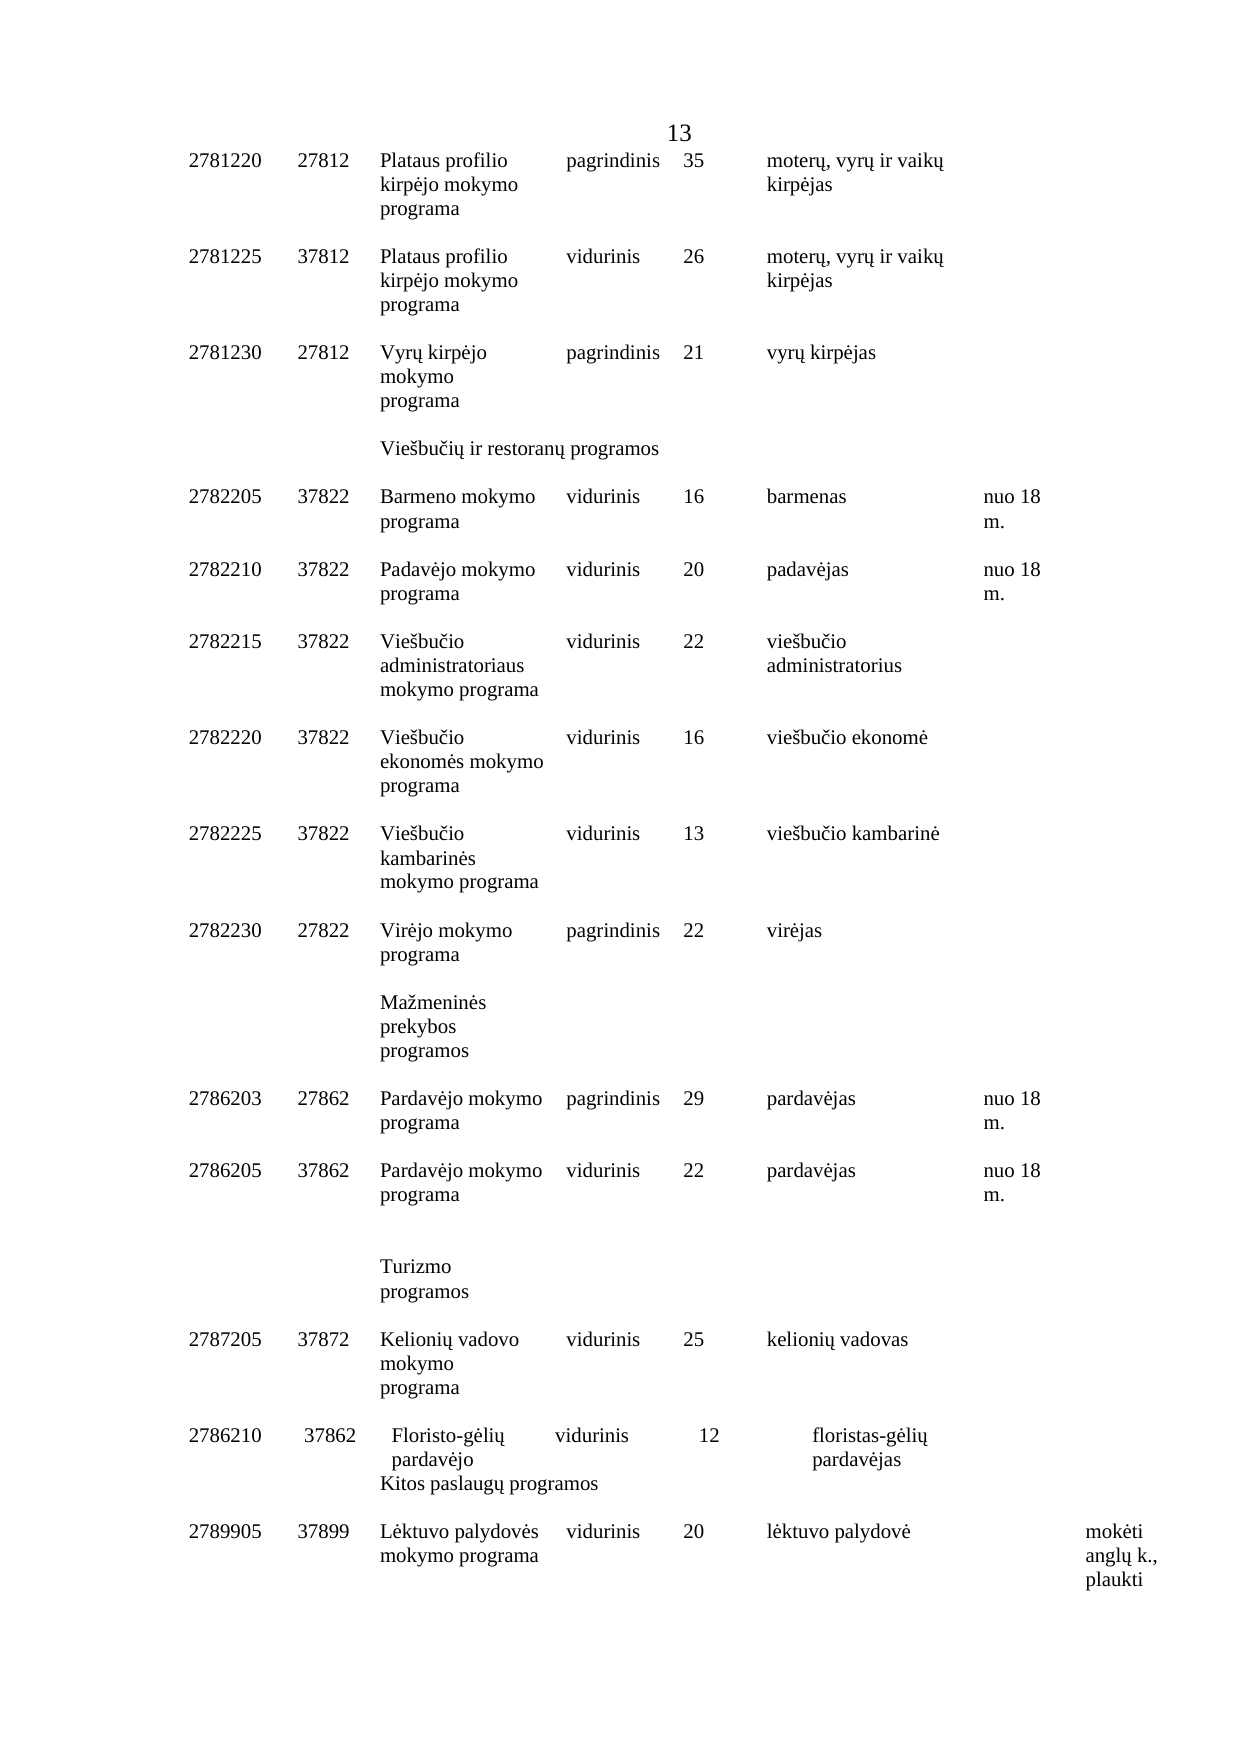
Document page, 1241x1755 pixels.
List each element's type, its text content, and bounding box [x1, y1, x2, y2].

table_cell [1176, 316, 1186, 340]
table_cell [555, 677, 672, 701]
table_cell [1074, 244, 1176, 292]
table_cell 2786210 [177, 1423, 293, 1471]
table_cell 27862 [286, 1086, 368, 1134]
table_cell [1074, 1471, 1176, 1495]
table_cell mokymo programa [369, 677, 555, 701]
table_cell 35 [672, 148, 755, 196]
table_cell [1074, 460, 1176, 484]
table_cell [672, 1134, 755, 1158]
table_cell Vyrų kirpėjo mokymo [369, 340, 555, 388]
table_cell 37822 [286, 629, 368, 677]
table_cell [1186, 1230, 1204, 1254]
table_cell [1186, 1375, 1204, 1399]
table_cell [672, 894, 755, 918]
table_cell [672, 1543, 755, 1591]
table_cell [972, 1543, 1074, 1591]
table_cell Padavėjo mokymo programa [369, 557, 555, 605]
table_cell 2786205 [177, 1158, 286, 1206]
table_cell [972, 1375, 1074, 1399]
table_cell [1074, 1399, 1176, 1423]
table_cell [555, 1134, 672, 1158]
table_cell programa [369, 1375, 555, 1399]
table_cell [1186, 797, 1204, 821]
table_cell nuo 18 m. [972, 1086, 1074, 1134]
table_cell [369, 966, 555, 990]
table_cell [1074, 821, 1176, 845]
table_cell [755, 677, 972, 701]
table_cell [555, 1230, 672, 1254]
table_cell [286, 1399, 368, 1423]
table_cell [1176, 797, 1186, 821]
table_cell [1176, 557, 1186, 605]
table_cell [1176, 485, 1186, 533]
table_cell [1074, 485, 1176, 533]
table_cell [369, 605, 555, 629]
table_cell 27812 [286, 340, 368, 388]
table_cell [1186, 1519, 1204, 1543]
table_cell Plataus profilio kirpėjo mokymo programa [369, 244, 555, 316]
table_cell [1074, 220, 1176, 244]
table_cell [1176, 1543, 1186, 1591]
table_cell [972, 677, 1074, 701]
table_cell kelionių vadovas [755, 1327, 972, 1375]
table_cell [286, 966, 368, 990]
table_cell [1074, 1255, 1176, 1303]
table_cell [1074, 1495, 1176, 1519]
table_cell Pardavėjo mokymo programa [369, 1086, 555, 1134]
table_cell [672, 412, 755, 436]
table_cell [755, 749, 972, 797]
table_cell [672, 990, 755, 1062]
table_cell 20 [672, 1519, 755, 1543]
table_cell padavėjas [755, 557, 972, 605]
table_cell Virėjo mokymo programa [369, 918, 555, 966]
table_cell [755, 316, 972, 340]
table_cell [1176, 1062, 1186, 1086]
table_cell [1176, 412, 1186, 436]
table_cell [177, 845, 286, 893]
table_cell [672, 1375, 755, 1399]
table_cell viešbučio kambarinė [755, 821, 972, 845]
table_cell [555, 460, 672, 484]
table_cell [286, 1543, 368, 1591]
table_cell 29 [672, 1086, 755, 1134]
table_cell [177, 196, 286, 220]
table_cell barmenas [755, 485, 972, 533]
table_cell [286, 797, 368, 821]
table_cell [286, 388, 368, 412]
table_cell vidurinis [555, 725, 672, 749]
table_cell [1176, 990, 1186, 1062]
table_cell [972, 388, 1074, 412]
table_cell [286, 460, 368, 484]
table_cell [286, 1375, 368, 1399]
table_cell 37899 [286, 1519, 368, 1543]
table_cell [369, 533, 555, 557]
table_cell Lėktuvo palydovės mokymo programa [369, 1519, 555, 1591]
table_cell 37822 [286, 485, 368, 533]
table_cell [369, 316, 555, 340]
table_cell [177, 701, 286, 725]
table_cell [286, 749, 368, 797]
table_cell nuo 18 m. [972, 485, 1074, 533]
table_cell [1186, 749, 1204, 797]
table_cell [1074, 316, 1176, 340]
table_cell [369, 220, 555, 244]
table_cell pagrindinis [555, 148, 672, 196]
table_cell [1176, 1206, 1186, 1230]
table_cell pagrindinis [555, 918, 672, 966]
table_cell vidurinis [555, 629, 672, 677]
table_cell [369, 797, 555, 821]
table_cell nuo 18 m. [972, 1158, 1074, 1206]
table_cell floristas-gėlių pardavėjas [801, 1423, 964, 1471]
table_cell moterų, vyrų ir vaikų kirpėjas [755, 244, 972, 292]
table_cell [177, 677, 286, 701]
table_cell [972, 1519, 1074, 1543]
table_cell [1074, 148, 1176, 196]
table_cell [1074, 1086, 1176, 1134]
table_cell [972, 436, 1074, 460]
table_cell [1186, 1086, 1204, 1134]
table_cell [972, 244, 1074, 292]
table_cell [1176, 1158, 1186, 1206]
table_cell 37822 [286, 557, 368, 605]
table_cell [755, 292, 972, 316]
table_cell 2789905 [177, 1519, 286, 1543]
table_cell 37812 [286, 244, 368, 292]
table_cell [1186, 220, 1204, 244]
table_cell [972, 966, 1074, 990]
table_cell [1074, 1062, 1176, 1086]
table_cell [1176, 749, 1186, 797]
table_cell 25 [672, 1327, 755, 1375]
table_cell [1176, 1134, 1186, 1158]
table_cell [1074, 918, 1176, 966]
table_cell [555, 1303, 672, 1327]
table_cell [177, 533, 286, 557]
table_cell pardavėjas [755, 1158, 972, 1206]
table_cell [1176, 821, 1186, 845]
table_cell [1074, 725, 1176, 749]
table_cell [177, 1543, 286, 1591]
table_cell [177, 460, 286, 484]
table_cell [1176, 1230, 1186, 1254]
table_cell [555, 1399, 672, 1423]
table_cell [972, 749, 1074, 797]
table_cell programa [369, 388, 555, 412]
table_cell [286, 605, 368, 629]
table_cell [1176, 629, 1186, 677]
table_cell [672, 460, 755, 484]
table_cell vidurinis [555, 557, 672, 605]
table_cell Mažmeninės prekybos programos [369, 990, 555, 1062]
table_cell [1074, 1230, 1176, 1254]
table_cell [755, 966, 972, 990]
table_cell [1186, 894, 1204, 918]
table_cell vidurinis [544, 1423, 687, 1471]
table_cell [177, 1134, 286, 1158]
table_cell [555, 1206, 672, 1230]
table_cell [177, 894, 286, 918]
table_cell [755, 220, 972, 244]
table_cell [555, 1543, 672, 1591]
table_cell [972, 340, 1074, 388]
table_cell 2787205 [177, 1327, 286, 1375]
table_cell Viešbučių ir restoranų programos [369, 436, 972, 460]
table_cell [1186, 485, 1204, 533]
table_cell [1074, 388, 1176, 412]
table_cell [972, 148, 1074, 196]
table_cell [672, 196, 755, 220]
table_cell [1186, 629, 1204, 677]
table_cell [755, 1062, 972, 1086]
table_cell [1186, 1158, 1204, 1206]
table_cell [177, 797, 286, 821]
table_cell [177, 1375, 286, 1399]
table_cell 13 [672, 821, 755, 845]
table_cell [972, 292, 1074, 316]
table_cell [177, 388, 286, 412]
table_cell [1186, 966, 1204, 990]
table_cell [286, 894, 368, 918]
table_cell [1176, 292, 1186, 316]
table_cell viešbučio ekonomė [755, 725, 972, 749]
table_cell [672, 605, 755, 629]
table_cell [555, 1062, 672, 1086]
table_cell 37862 [293, 1423, 380, 1471]
table_cell [286, 1062, 368, 1086]
table_cell [1176, 966, 1186, 990]
table_cell [755, 1303, 972, 1327]
table_cell [755, 460, 972, 484]
table_cell [1186, 1495, 1204, 1519]
table_cell [286, 1134, 368, 1158]
table_cell [672, 220, 755, 244]
table_cell [286, 1495, 368, 1519]
table_cell [1186, 316, 1204, 340]
table_cell [555, 701, 672, 725]
table_cell [369, 1230, 555, 1254]
table_cell [755, 388, 972, 412]
table_cell [972, 316, 1074, 340]
table_cell [672, 292, 755, 316]
table_cell [177, 1399, 286, 1423]
table_cell [369, 1495, 555, 1519]
table_cell [1074, 1375, 1176, 1399]
table_cell [286, 412, 368, 436]
table_cell [177, 1495, 286, 1519]
table_cell [672, 388, 755, 412]
table_cell 2786203 [177, 1086, 286, 1134]
table_cell [1074, 629, 1176, 677]
table_cell [555, 845, 672, 893]
table_cell [1186, 990, 1204, 1062]
table_cell [672, 1495, 755, 1519]
table_cell [369, 1134, 555, 1158]
table_cell [1186, 1134, 1204, 1158]
table_cell Viešbučio administratoriaus [369, 629, 555, 677]
table_cell [1186, 677, 1204, 701]
table_cell [1074, 1134, 1176, 1158]
table_cell [1176, 605, 1186, 629]
table_cell [1074, 436, 1176, 460]
table_cell 37862 [286, 1158, 368, 1206]
table_cell [177, 1230, 286, 1254]
table_cell [1176, 436, 1186, 460]
table_cell viešbučio administratorius [755, 629, 972, 677]
table_cell [972, 1399, 1074, 1423]
table_cell [972, 1134, 1074, 1158]
table_cell [177, 1471, 286, 1495]
table_cell 2782205 [177, 485, 286, 533]
table_cell [972, 845, 1074, 893]
table_cell [177, 220, 286, 244]
table_cell [755, 1375, 972, 1399]
table_cell [1176, 1375, 1186, 1399]
table_cell [1074, 412, 1176, 436]
table_cell [1074, 533, 1176, 557]
table_cell 26 [672, 244, 755, 292]
table_cell [755, 605, 972, 629]
table_cell [1176, 1471, 1186, 1495]
table_cell [1186, 244, 1204, 292]
table_cell 21 [672, 340, 755, 388]
table_cell [1074, 894, 1176, 918]
table_cell [755, 1134, 972, 1158]
table_cell [286, 436, 368, 460]
table_cell 2781220 [177, 148, 286, 196]
table_cell [1186, 1206, 1204, 1230]
table_cell 22 [672, 1158, 755, 1206]
table_cell [755, 845, 972, 893]
table_cell [1074, 1206, 1176, 1230]
table_cell [177, 1303, 286, 1327]
table_cell [972, 918, 1074, 966]
table_cell 2782230 [177, 918, 286, 966]
table_cell [555, 388, 672, 412]
table_cell [1074, 990, 1176, 1062]
table_cell [1186, 845, 1204, 893]
table_cell [672, 749, 755, 797]
table_cell [972, 412, 1074, 436]
table_cell [972, 725, 1074, 749]
table_cell [755, 1255, 972, 1303]
table_cell [177, 316, 286, 340]
table_cell [1176, 220, 1186, 244]
table_cell [555, 605, 672, 629]
table_cell [369, 460, 555, 484]
table_cell [1176, 677, 1186, 701]
table_cell [369, 1206, 555, 1230]
table_cell 37872 [286, 1327, 368, 1375]
table_cell [1186, 388, 1204, 412]
table_cell 20 [672, 557, 755, 605]
table_cell [972, 1495, 1074, 1519]
table_cell [555, 316, 672, 340]
table_cell [1186, 340, 1204, 388]
table_cell [286, 1255, 368, 1303]
table_cell vyrų kirpėjas [755, 340, 972, 388]
table_cell [177, 436, 286, 460]
table_cell [555, 220, 672, 244]
table_cell 12 [688, 1423, 801, 1471]
table_cell 22 [672, 629, 755, 677]
table_cell [1074, 1327, 1176, 1375]
table_cell [369, 701, 555, 725]
table_cell [972, 1230, 1074, 1254]
table_cell Plataus profilio kirpėjo mokymo programa [369, 148, 555, 220]
table_cell 37822 [286, 725, 368, 749]
table_cell [286, 845, 368, 893]
table_cell [972, 821, 1074, 845]
table_cell [177, 1255, 286, 1303]
table_cell [1186, 533, 1204, 557]
table_cell [177, 605, 286, 629]
table_cell [672, 1255, 755, 1303]
table_cell [555, 966, 672, 990]
table_cell [369, 1303, 555, 1327]
table_cell [1176, 460, 1186, 484]
table_cell 27822 [286, 918, 368, 966]
table_cell 2782220 [177, 725, 286, 749]
table_cell [1186, 557, 1204, 605]
table_cell mokėti anglų k., plaukti [1074, 1519, 1176, 1591]
table_cell [972, 1255, 1074, 1303]
table_cell Viešbučio ekonomės mokymo programa [369, 725, 555, 797]
table_cell [369, 1399, 555, 1423]
table_cell [972, 1303, 1074, 1327]
table_cell [177, 412, 286, 436]
table_cell lėktuvo palydovė [755, 1519, 972, 1543]
table_cell 37822 [286, 821, 368, 845]
table_cell 16 [672, 725, 755, 749]
table_cell Kelionių vadovo mokymo [369, 1327, 555, 1375]
table_cell [177, 292, 286, 316]
table_cell [1074, 1158, 1176, 1206]
table_cell [755, 797, 972, 821]
table_cell [755, 412, 972, 436]
table_cell nuo 18 m. [972, 557, 1074, 605]
table_cell [286, 220, 368, 244]
table_cell [177, 1206, 286, 1230]
table_cell [672, 1230, 755, 1254]
table_cell [286, 196, 368, 220]
table_cell 16 [672, 485, 755, 533]
table_cell [1186, 1327, 1204, 1375]
table_cell vidurinis [555, 1158, 672, 1206]
table_cell [972, 1471, 1074, 1495]
table_cell [1186, 1543, 1204, 1591]
table_cell [672, 316, 755, 340]
table_cell [972, 990, 1074, 1062]
table_cell [672, 701, 755, 725]
table_cell 2781225 [177, 244, 286, 292]
table_cell [1074, 677, 1176, 701]
table_cell [1176, 701, 1186, 725]
table_cell [672, 845, 755, 893]
table_cell 2782210 [177, 557, 286, 605]
table_cell [964, 1423, 1093, 1471]
table_cell [1176, 388, 1186, 412]
table_cell [1186, 460, 1204, 484]
table_cell [672, 1206, 755, 1230]
table_cell [1176, 1303, 1186, 1327]
table_cell [755, 990, 972, 1062]
table_cell [555, 412, 672, 436]
table_cell [755, 196, 972, 220]
table_cell [177, 990, 286, 1062]
table_cell [672, 1303, 755, 1327]
table_cell pagrindinis [555, 340, 672, 388]
table_cell [1186, 1471, 1204, 1495]
table_cell [972, 701, 1074, 725]
table_cell [1093, 1423, 1204, 1471]
table_cell [286, 316, 368, 340]
table_cell Viešbučio kambarinės mokymo programa [369, 821, 555, 893]
table_cell [369, 412, 555, 436]
table_cell [672, 533, 755, 557]
table_cell [1074, 557, 1176, 605]
table_cell [369, 1062, 555, 1086]
table_cell Turizmo programos [369, 1255, 555, 1303]
table_cell [1186, 1255, 1204, 1303]
table_cell [972, 629, 1074, 677]
table_cell [972, 220, 1074, 244]
table_cell [755, 1399, 972, 1423]
table_cell [672, 966, 755, 990]
table_cell Pardavėjo mokymo programa [369, 1158, 555, 1206]
table_cell moterų, vyrų ir vaikų kirpėjas [755, 148, 972, 196]
table_cell [755, 1206, 972, 1230]
table_cell [972, 196, 1074, 220]
table_cell [1186, 1399, 1204, 1423]
table_cell [369, 894, 555, 918]
table_cell vidurinis [555, 821, 672, 845]
table_cell [1176, 244, 1186, 292]
table_cell 27812 [286, 148, 368, 196]
table_cell Floristo-gėlių pardavėjo [380, 1423, 544, 1471]
table_cell [1186, 1062, 1204, 1086]
table_cell [286, 1303, 368, 1327]
table_cell [1074, 292, 1176, 316]
table_cell [672, 797, 755, 821]
table_cell [555, 1255, 672, 1303]
table_cell 2781230 [177, 340, 286, 388]
table_cell [1074, 196, 1176, 220]
table_cell [286, 1471, 368, 1495]
table_cell [1176, 1327, 1186, 1375]
table_cell [1186, 148, 1204, 196]
table_cell [555, 990, 672, 1062]
table_cell [1074, 749, 1176, 797]
table_cell [672, 1062, 755, 1086]
table_cell [1186, 821, 1204, 845]
table_cell [1186, 412, 1204, 436]
table_cell [672, 1399, 755, 1423]
table_cell [755, 894, 972, 918]
table_cell Barmeno mokymo programa [369, 485, 555, 533]
table_cell [1176, 918, 1186, 966]
table_cell [972, 533, 1074, 557]
table_cell [1176, 533, 1186, 557]
table_cell [755, 533, 972, 557]
table_cell [1176, 1495, 1186, 1519]
table_cell [286, 1230, 368, 1254]
table_cell [1186, 196, 1204, 220]
table_cell [177, 966, 286, 990]
table_cell [755, 701, 972, 725]
table_cell [1176, 1086, 1186, 1134]
table_cell [1074, 797, 1176, 821]
table_cell [972, 797, 1074, 821]
table_cell [555, 292, 672, 316]
table_cell [972, 894, 1074, 918]
table_cell [1176, 725, 1186, 749]
table_cell [1186, 292, 1204, 316]
table_cell [1176, 845, 1186, 893]
table_cell Kitos paslaugų programos [369, 1471, 972, 1495]
table_cell [177, 1062, 286, 1086]
table_cell [555, 1495, 672, 1519]
table_cell [672, 677, 755, 701]
table_cell [972, 1062, 1074, 1086]
table_cell [1186, 1303, 1204, 1327]
table_cell [972, 605, 1074, 629]
table_cell 2782215 [177, 629, 286, 677]
table_cell [555, 797, 672, 821]
table_cell [1074, 340, 1176, 388]
table_cell [1176, 1519, 1186, 1543]
table_cell [555, 196, 672, 220]
table_cell [1074, 966, 1176, 990]
table_cell [1186, 701, 1204, 725]
table_cell virėjas [755, 918, 972, 966]
table_cell 22 [672, 918, 755, 966]
table_cell [972, 460, 1074, 484]
table_cell pardavėjas [755, 1086, 972, 1134]
table_cell [286, 701, 368, 725]
table_cell [1074, 605, 1176, 629]
table_cell [755, 1543, 972, 1591]
table_cell [972, 1206, 1074, 1230]
table_cell vidurinis [555, 244, 672, 292]
table_cell [286, 1206, 368, 1230]
table_cell [1176, 1255, 1186, 1303]
table_cell [286, 533, 368, 557]
table_cell [1176, 1399, 1186, 1423]
table_cell [1176, 196, 1186, 220]
table_cell [1186, 918, 1204, 966]
table_cell [1176, 148, 1186, 196]
table_cell [1176, 894, 1186, 918]
table_cell 2782225 [177, 821, 286, 845]
table_cell [555, 894, 672, 918]
table_cell vidurinis [555, 1519, 672, 1543]
table_cell [1186, 725, 1204, 749]
table_cell [555, 1375, 672, 1399]
table_cell [1074, 701, 1176, 725]
table_cell [755, 1495, 972, 1519]
table_cell [286, 990, 368, 1062]
table_cell [1074, 845, 1176, 893]
table_cell [1074, 1303, 1176, 1327]
table_cell vidurinis [555, 485, 672, 533]
table_cell [286, 677, 368, 701]
table_cell [555, 533, 672, 557]
table_cell [555, 749, 672, 797]
table_cell [755, 1230, 972, 1254]
table_cell [1176, 340, 1186, 388]
table_cell [1186, 605, 1204, 629]
table_cell [1186, 436, 1204, 460]
table_cell pagrindinis [555, 1086, 672, 1134]
table_cell [286, 292, 368, 316]
table_cell [972, 1327, 1074, 1375]
table_cell vidurinis [555, 1327, 672, 1375]
table_cell [177, 749, 286, 797]
